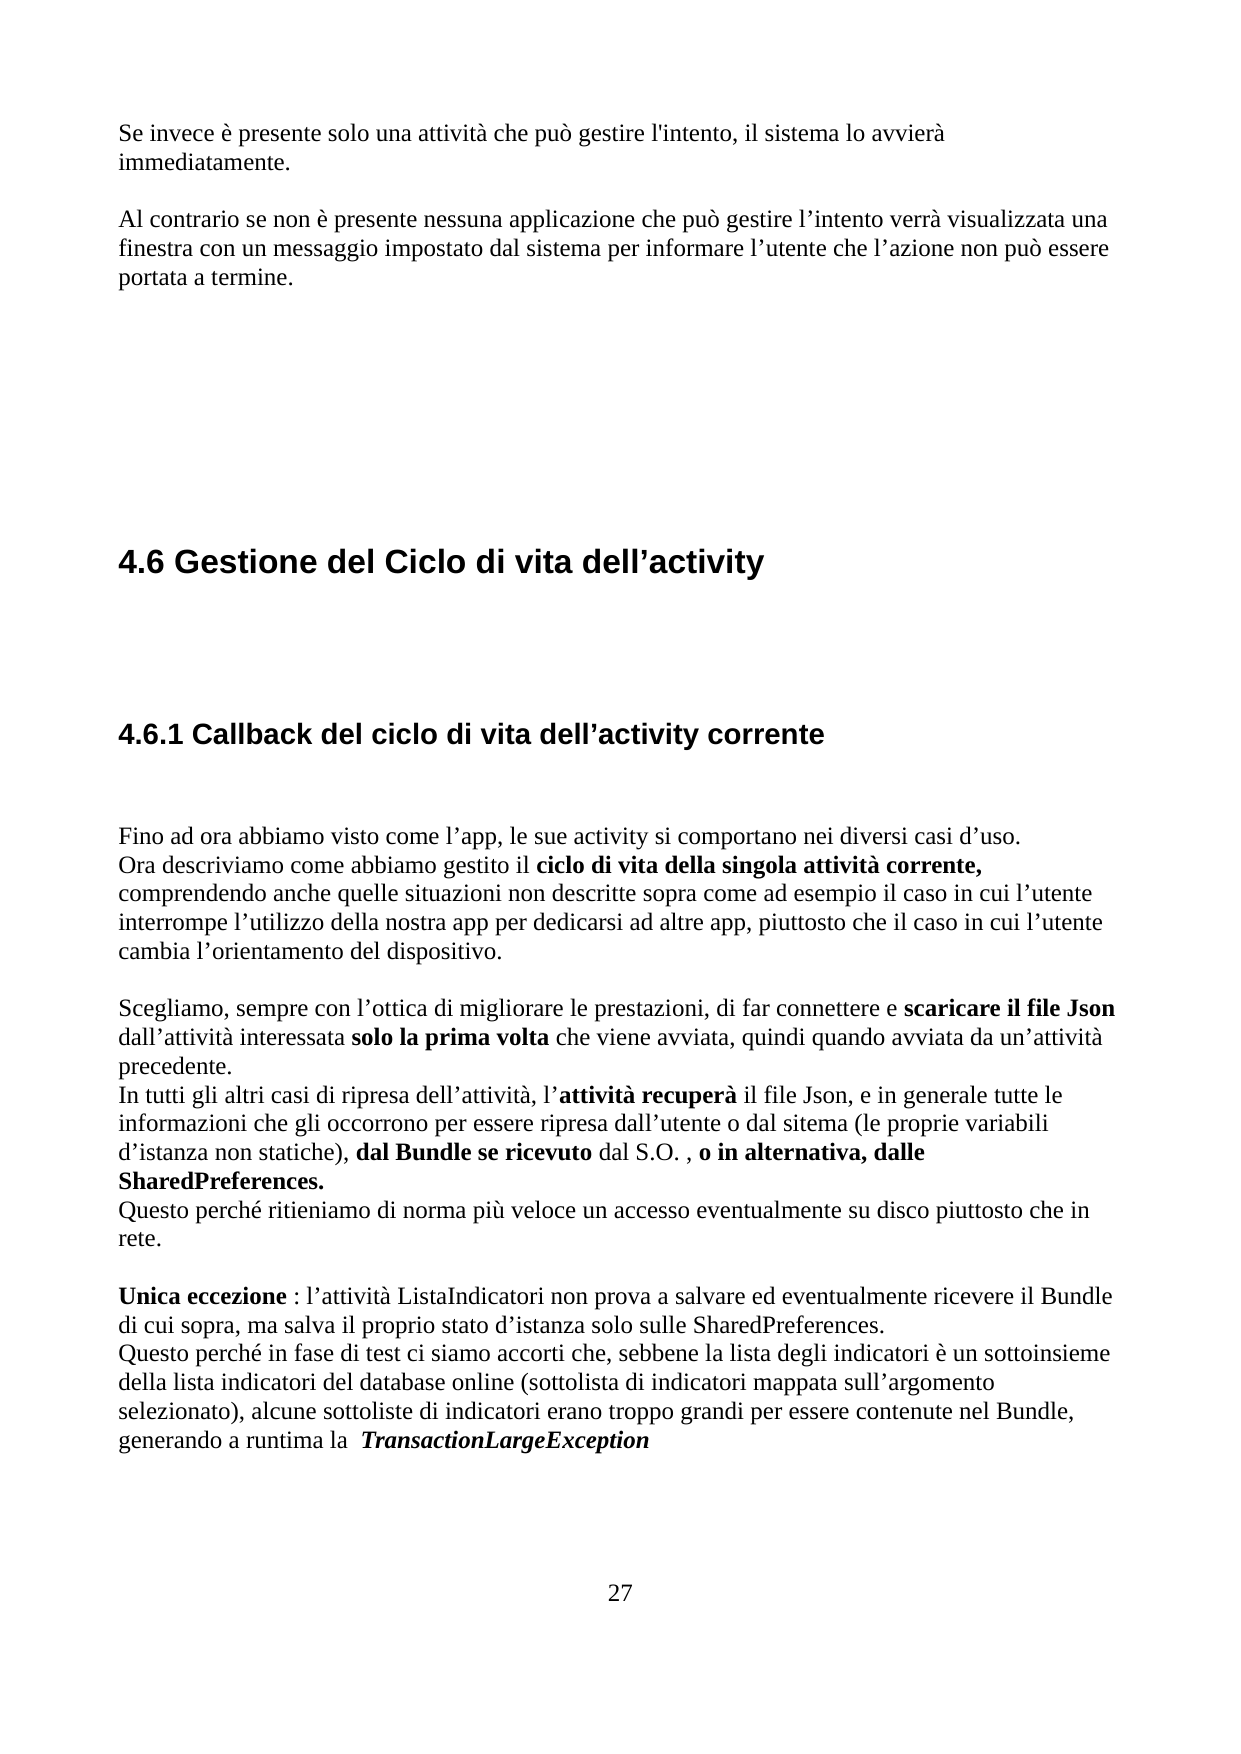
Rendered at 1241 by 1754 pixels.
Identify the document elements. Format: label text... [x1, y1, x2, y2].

text Al contrario se non è presente nessuna applicazione che può gestire l’intento verrà visualizzata una finestra con un messaggio impostato dal sistema per informare l’utente che l’azione non può essere portata a termine. [118, 204, 1122, 291]
text Ora descriviamo come abbiamo gestito il ciclo di vita della singola attività corrente, [118, 850, 1122, 878]
subtitle 4.6.1 Callback del ciclo di vita dell’activity corrente [118, 717, 1122, 751]
subtitle 4.6 Gestione del Ciclo di vita dell’activity [118, 542, 1122, 580]
text comprendendo anche quelle situazioni non descritte sopra come ad esempio il caso in cui l’utente interrompe l’utilizzo della nostra app per dedicarsi ad altre app, piuttosto che il caso in cui l’utente cambia l’orientamento del dispositivo. [118, 878, 1122, 965]
text In tutti gli altri casi di ripresa dell’attività, l’attività recuperà il file Json, e in generale tutte le informazioni che gli occorrono per essere ripresa dall’utente o dal sitema (le proprie variabili d’istanza non statiche), dal Bundle se ricevuto dal S.O. , o in alternativa, dalle SharedPreferences. [118, 1080, 1122, 1195]
text Scegliamo, sempre con l’ottica di migliorare le prestazioni, di far connettere e scaricare il file Json dall’attività interessata solo la prima volta che viene avviata, quindi quando avviata da un’attività precedente. [118, 993, 1122, 1080]
text Fino ad ora abbiamo visto come l’app, le sue activity si comportano nei diversi casi d’uso. [118, 821, 1122, 850]
text Se invece è presente solo una attività che può gestire l'intento, il sistema lo avvierà immediatamente. [118, 118, 1122, 176]
text Questo perché ritieniamo di norma più veloce un accesso eventualmente su disco piuttosto che in rete. [118, 1195, 1122, 1252]
text Unica eccezione : l’attività ListaIndicatori non prova a salvare ed eventualmente ricevere il Bundle di cui sopra, ma salva il proprio stato d’istanza solo sulle SharedPreferences. [118, 1281, 1122, 1338]
text Questo perché in fase di test ci siamo accorti che, sebbene la lista degli indicatori è un sottoinsieme della lista indicatori del database online (sottolista di indicatori mappata sull’argomento selezionato), alcune sottoliste di indicatori erano troppo grandi per essere contenute nel Bundle, generando a runtima la TransactionLargeException [118, 1338, 1122, 1453]
